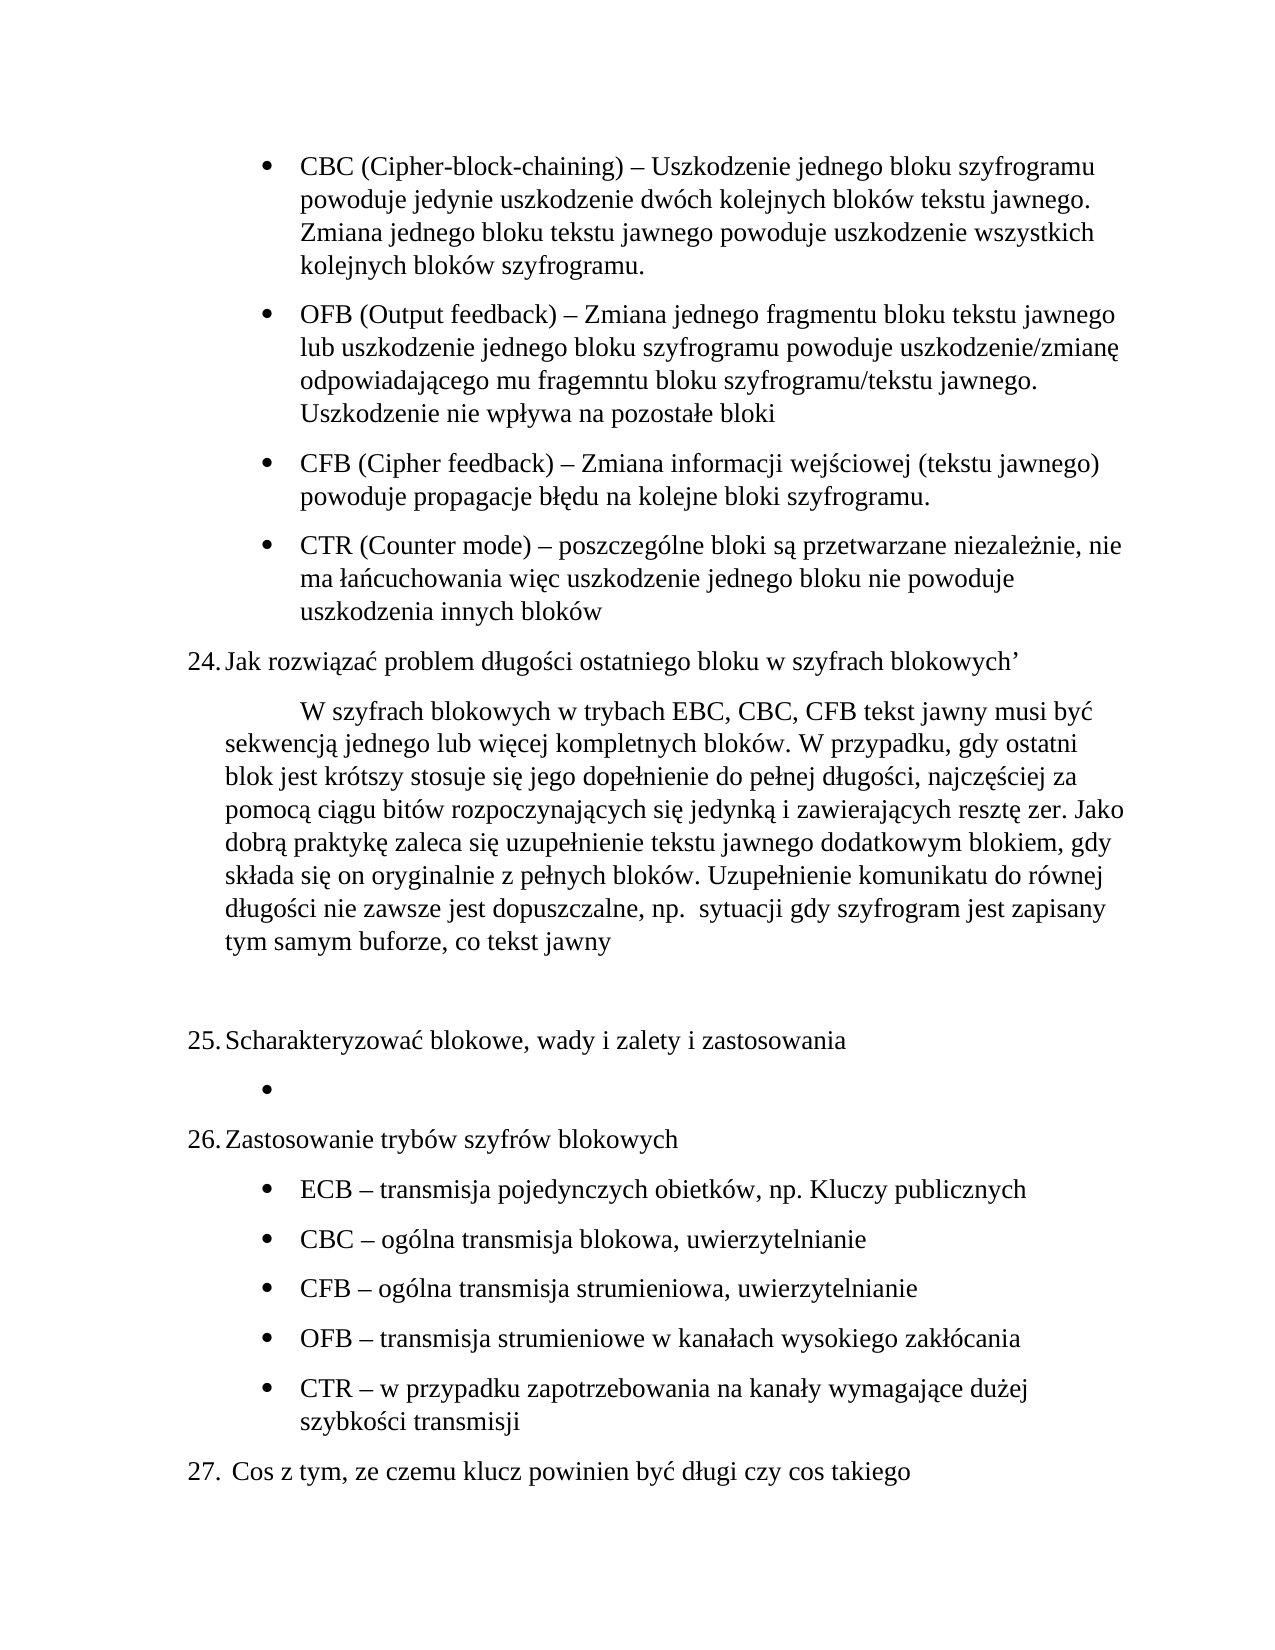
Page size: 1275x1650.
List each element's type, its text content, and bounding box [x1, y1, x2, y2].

list Scharakteryzować blokowe, wady i zalety i zastosowania [187, 1024, 1125, 1055]
list ECB – transmisja pojedynczych obietków, np. Kluczy publicznych [262, 1173, 1125, 1204]
list W szyfrach blokowych w trybach EBC, CBC, CFB tekst jawny musi być sekwencją jednego lub więcej kompletnych bloków. W przypadku, gdy ostatni blok jest krótszy stosuje się jego dopełnienie do pełnej długości, najczęściej za pomocą ciągu bitów rozpoczynających się jedynką i zawierających resztę zer. Jako dobrą praktykę zaleca się uzupełnienie tekstu jawnego dodatkowym blokiem, gdy składa się on oryginalnie z pełnych bloków. Uzupełnienie komunikatu do równej długości nie zawsze jest dopuszczalne, np. sytuacji gdy szyfrogram jest zapisany tym samym buforze, co tekst jawny [225, 694, 1125, 956]
list Cos z tym, ze czemu klucz powinien być długi czy cos takiego [187, 1455, 1125, 1486]
list CBC (Cipher-block-chaining) – Uszkodzenie jednego bloku szyfrogramu powoduje jedynie uszkodzenie dwóch kolejnych bloków tekstu jawnego. Zmiana jednego bloku tekstu jawnego powoduje uszkodzenie wszystkich kolejnych bloków szyfrogramu. [262, 150, 1125, 280]
list CBC – ogólna transmisja blokowa, uwierzytelnianie [262, 1223, 1125, 1254]
list CFB – ogólna transmisja strumieniowa, uwierzytelnianie [262, 1273, 1125, 1304]
list CTR (Counter mode) – poszczególne bloki są przetwarzane niezależnie, nie ma łańcuchowania więc uszkodzenie jednego bloku nie powoduje uszkodzenia innych bloków [262, 529, 1125, 627]
list OFB (Output feedback) – Zmiana jednego fragmentu bloku tekstu jawnego lub uszkodzenie jednego bloku szyfrogramu powoduje uszkodzenie/zmianę odpowiadającego mu fragemntu bloku szyfrogramu/tekstu jawnego. Uszkodzenie nie wpływa na pozostałe bloki [262, 298, 1125, 428]
list OFB – transmisja strumieniowe w kanałach wysokiego zakłócania [262, 1322, 1125, 1354]
list Jak rozwiązać problem długości ostatniego bloku w szyfrach blokowych’ [187, 645, 1125, 676]
list CTR – w przypadku zapotrzebowania na kanały wymagające dużej szybkości transmisji [262, 1372, 1125, 1436]
list CFB (Cipher feedback) – Zmiana informacji wejściowej (tekstu jawnego) powoduje propagacje błędu na kolejne bloki szyfrogramu. [262, 447, 1125, 511]
list Zastosowanie trybów szyfrów blokowych [187, 1123, 1125, 1154]
